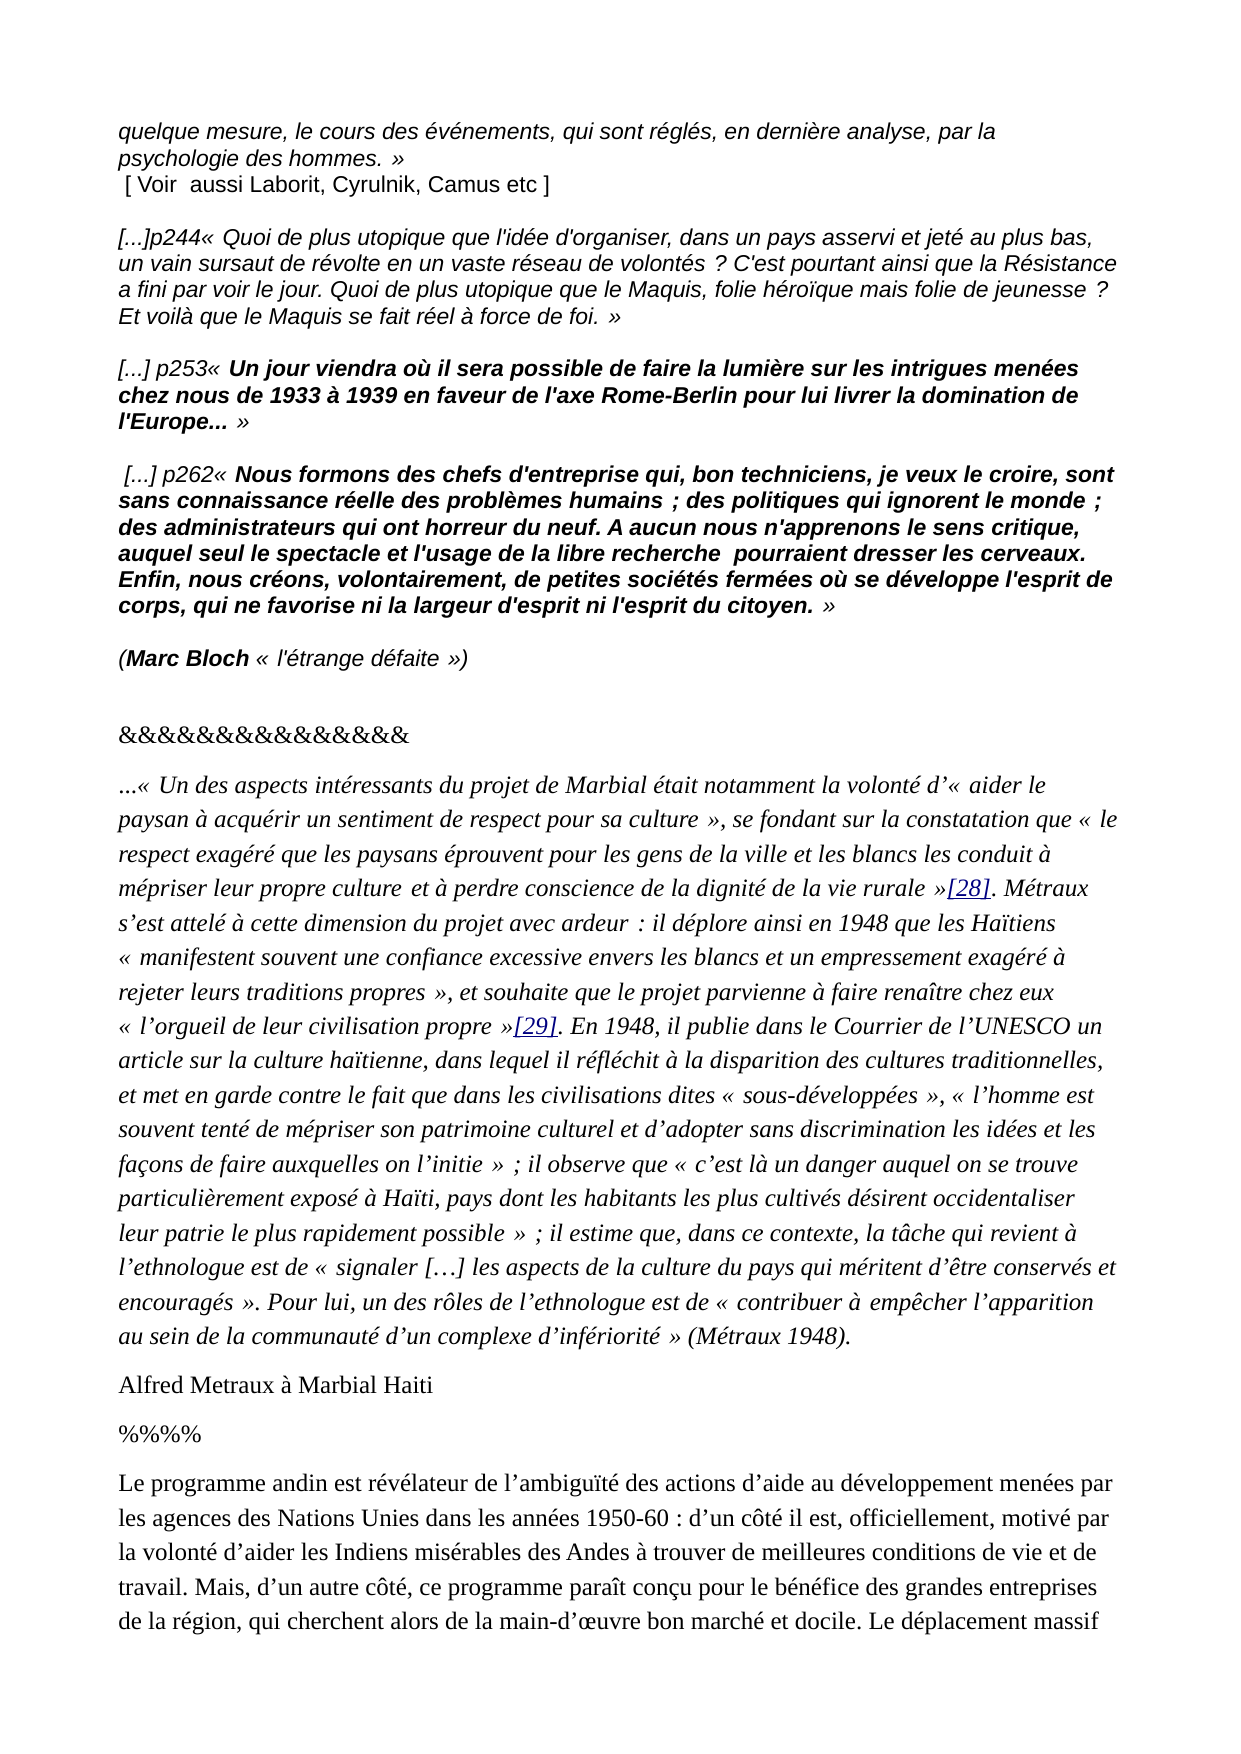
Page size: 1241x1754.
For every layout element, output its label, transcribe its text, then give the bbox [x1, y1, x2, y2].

text quelque mesure, le cours des événements, qui sont réglés, en dernière analyse, par la psychologie des hommes. » [118, 118, 1122, 171]
text ...« Un des aspects intéressants du projet de Marbial était notamment la volonté d’« aider le paysan à acquérir un sentiment de respect pour sa culture », se fondant sur la constatation que « le respect exagéré que les paysans éprouvent pour les gens de la ville et les blancs les conduit à mépriser leur propre culture et à perdre conscience de la dignité de la vie rurale »[28]. Métraux s’est attelé à cette dimension du projet avec ardeur : il déplore ainsi en 1948 que les Haïtiens « manifestent souvent une confiance excessive envers les blancs et un empressement exagéré à rejeter leurs traditions propres », et souhaite que le projet parvienne à faire renaître chez eux « l’orgueil de leur civilisation propre »[29]. En 1948, il publie dans le Courrier de l’UNESCO un article sur la culture haïtienne, dans lequel il réfléchit à la disparition des cultures traditionnelles, et met en garde contre le fait que dans les civilisations dites « sous-développées », « l’homme est souvent tenté de mépriser son patrimoine culturel et d’adopter sans discrimination les idées et les façons de faire auxquelles on l’initie » ; il observe que « c’est là un danger auquel on se trouve particulièrement exposé à Haïti, pays dont les habitants les plus cultivés désirent occidentaliser leur patrie le plus rapidement possible » ; il estime que, dans ce contexte, la tâche qui revient à l’ethnologue est de « signaler […] les aspects de la culture du pays qui méritent d’être conservés et encouragés ». Pour lui, un des rôles de l’ethnologue est de « contribuer à empêcher l’apparition au sein de la communauté d’un complexe d’infériorité » (Métraux 1948). [118, 770, 1122, 1350]
text (Marc Bloch « l'étrange défaite ») [118, 645, 1122, 672]
text Le programme andin est révélateur de l’ambiguïté des actions d’aide au développement menées par les agences des Nations Unies dans les années 1950-60 : d’un côté il est, officiellement, motivé par la volonté d’aider les Indiens misérables des Andes à trouver de meilleures conditions de vie et de travail. Mais, d’un autre côté, ce programme paraît conçu pour le bénéfice des grandes entreprises de la région, qui cherchent alors de la main-d’œuvre bon marché et docile. Le déplacement massif [118, 1468, 1122, 1635]
text [...] p262« Nous formons des chefs d'entreprise qui, bon techniciens, je veux le croire, sont sans connaissance réelle des problèmes humains ; des politiques qui ignorent le monde ; des administrateurs qui ont horreur du neuf. A aucun nous n'apprenons le sens critique, auquel seul le spectacle et l'usage de la libre recherche pourraient dresser les cerveaux. Enfin, nous créons, volontairement, de petites sociétés fermées où se développe l'esprit de corps, qui ne favorise ni la largeur d'esprit ni l'esprit du citoyen. » [118, 461, 1122, 619]
text Alfred Metraux à Marbial Haiti [118, 1370, 1122, 1399]
text &&&&&&&&&&&&&&& [118, 721, 1122, 749]
text [...] p253« Un jour viendra où il sera possible de faire la lumière sur les intrigues menées chez nous de 1933 à 1939 en faveur de l'axe Rome-Berlin pour lui livrer la domination de l'Europe... » [118, 355, 1122, 434]
text %%%% [118, 1419, 1122, 1448]
text [ Voir aussi Laborit, Cyrulnik, Camus etc ] [118, 171, 1122, 197]
text [...]p244« Quoi de plus utopique que l'idée d'organiser, dans un pays asservi et jeté au plus bas, un vain sursaut de révolte en un vaste réseau de volontés ? C'est pourtant ainsi que la Résistance a fini par voir le jour. Quoi de plus utopique que le Maquis, folie héroïque mais folie de jeunesse ? Et voilà que le Maquis se fait réel à force de foi. » [118, 223, 1122, 329]
